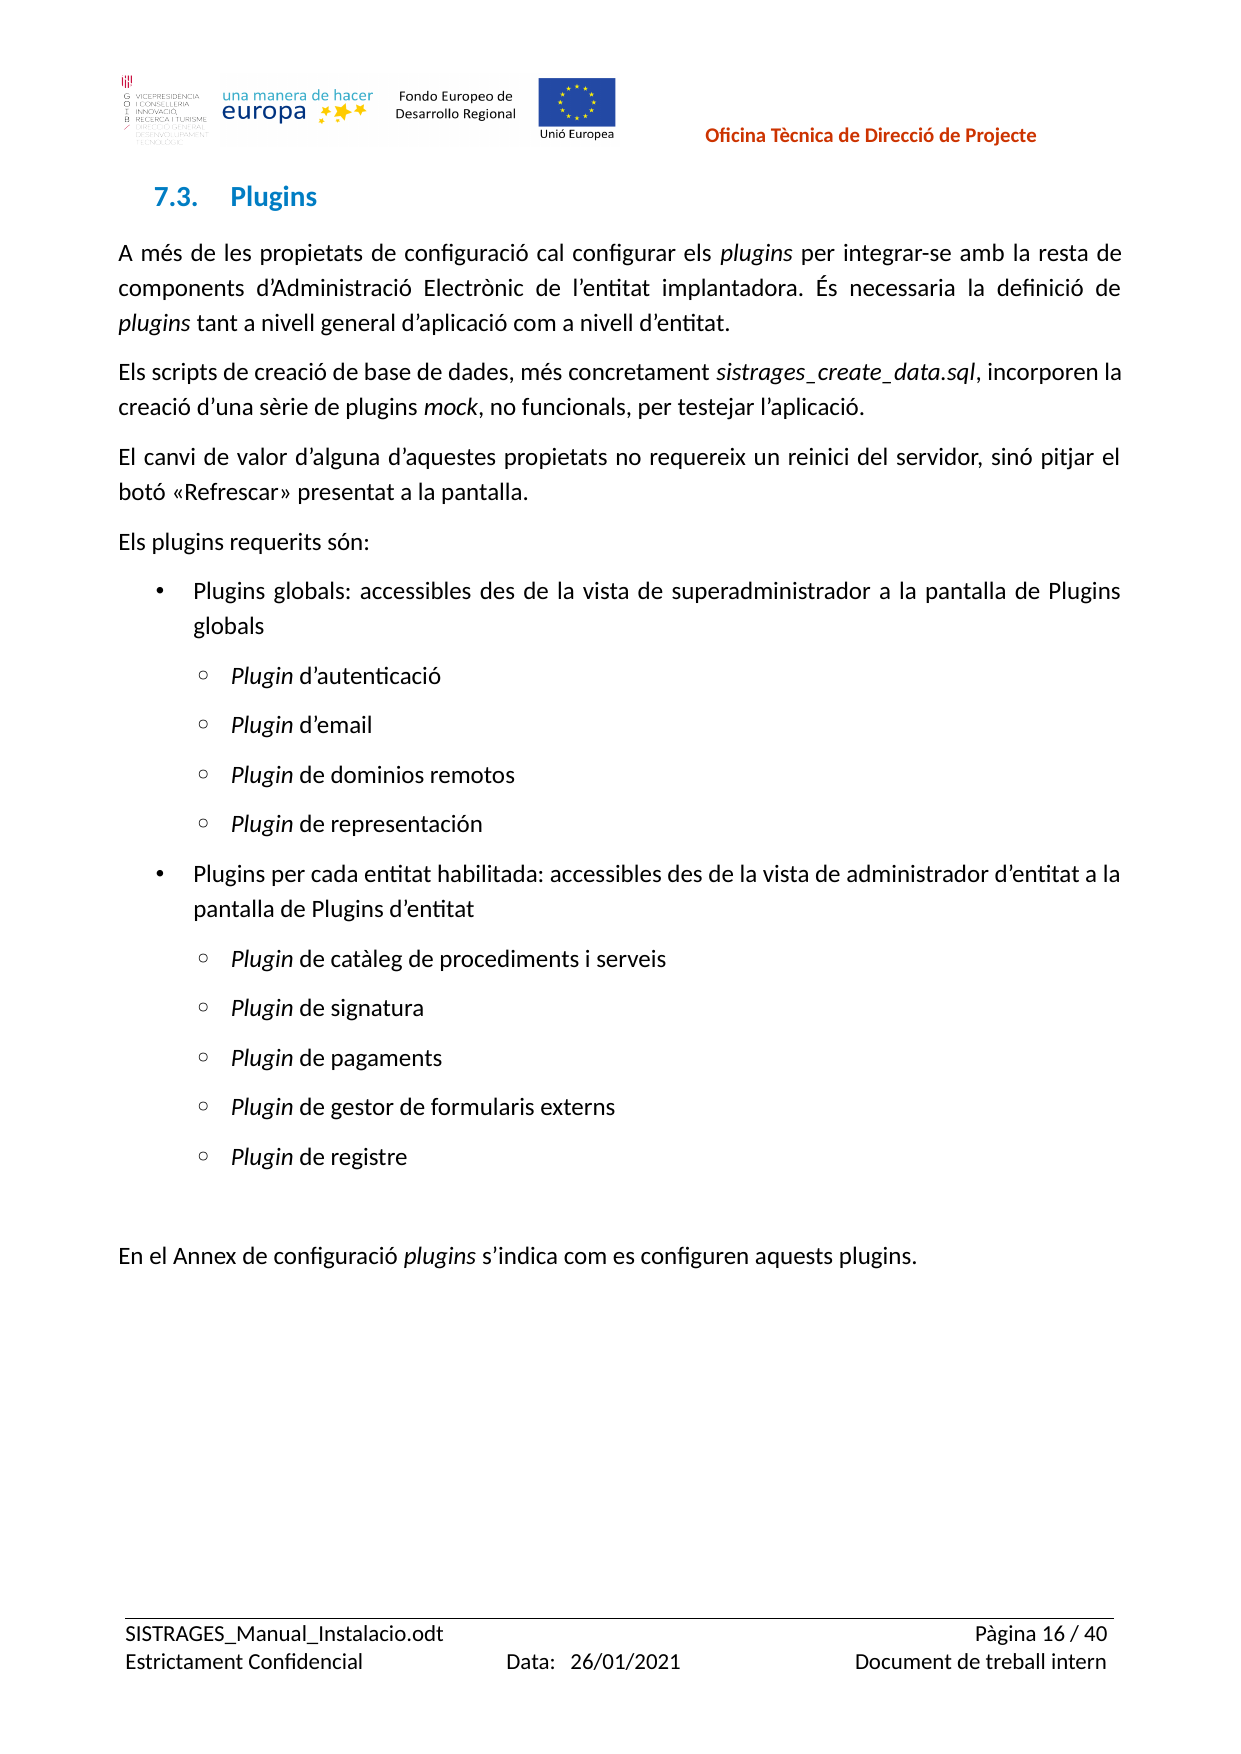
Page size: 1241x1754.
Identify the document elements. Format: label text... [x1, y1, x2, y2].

list Plugin d’autenticació [193, 660, 1122, 690]
text Els scripts de creació de base de dades, més concretament sistrages_create_data.sql, incorporen la creació d’una sèrie de plugins mock, no funcionals, per testejar l’aplicació. [118, 357, 1122, 422]
list Plugin de gestor de formularis externs [193, 1092, 1122, 1122]
text Els plugins requerits són: [118, 526, 1122, 556]
list Plugin de dominios remotos [193, 759, 1122, 789]
list Plugin de registre [193, 1141, 1122, 1172]
picture [219, 73, 621, 147]
text En el Annex de configuració plugins s’indica com es configuren aquests plugins. [118, 1240, 1122, 1271]
picture [118, 73, 213, 147]
list Plugins globals: accessibles des de la vista de superadministrador a la pantalla de Plugins globals [156, 575, 1122, 641]
list Plugin de pagaments [193, 1042, 1122, 1072]
list Plugin de signatura [193, 992, 1122, 1023]
list Plugin d’email [193, 709, 1122, 740]
text El canvi de valor d’alguna d’aquestes propietats no requereix un reinici del servidor, sinó pitjar el botó «Refrescar» presentat a la pantalla. [118, 441, 1122, 507]
list Plugin de catàleg de procediments i serveis [193, 943, 1122, 973]
text A més de les propietats de configuració cal configurar els plugins per integrar-se amb la resta de components d’Administració Electrònic de l’entitat implantadora. És necessaria la definició de plugins tant a nivell general d’aplicació com a nivell d’entitat. [118, 237, 1122, 337]
list Plugins per cada entitat habilitada: accessibles des de la vista de administrador d’entitat a la pantalla de Plugins d’entitat [156, 858, 1122, 924]
subtitle Plugins [153, 178, 1122, 213]
list Plugin de representación [193, 809, 1122, 839]
